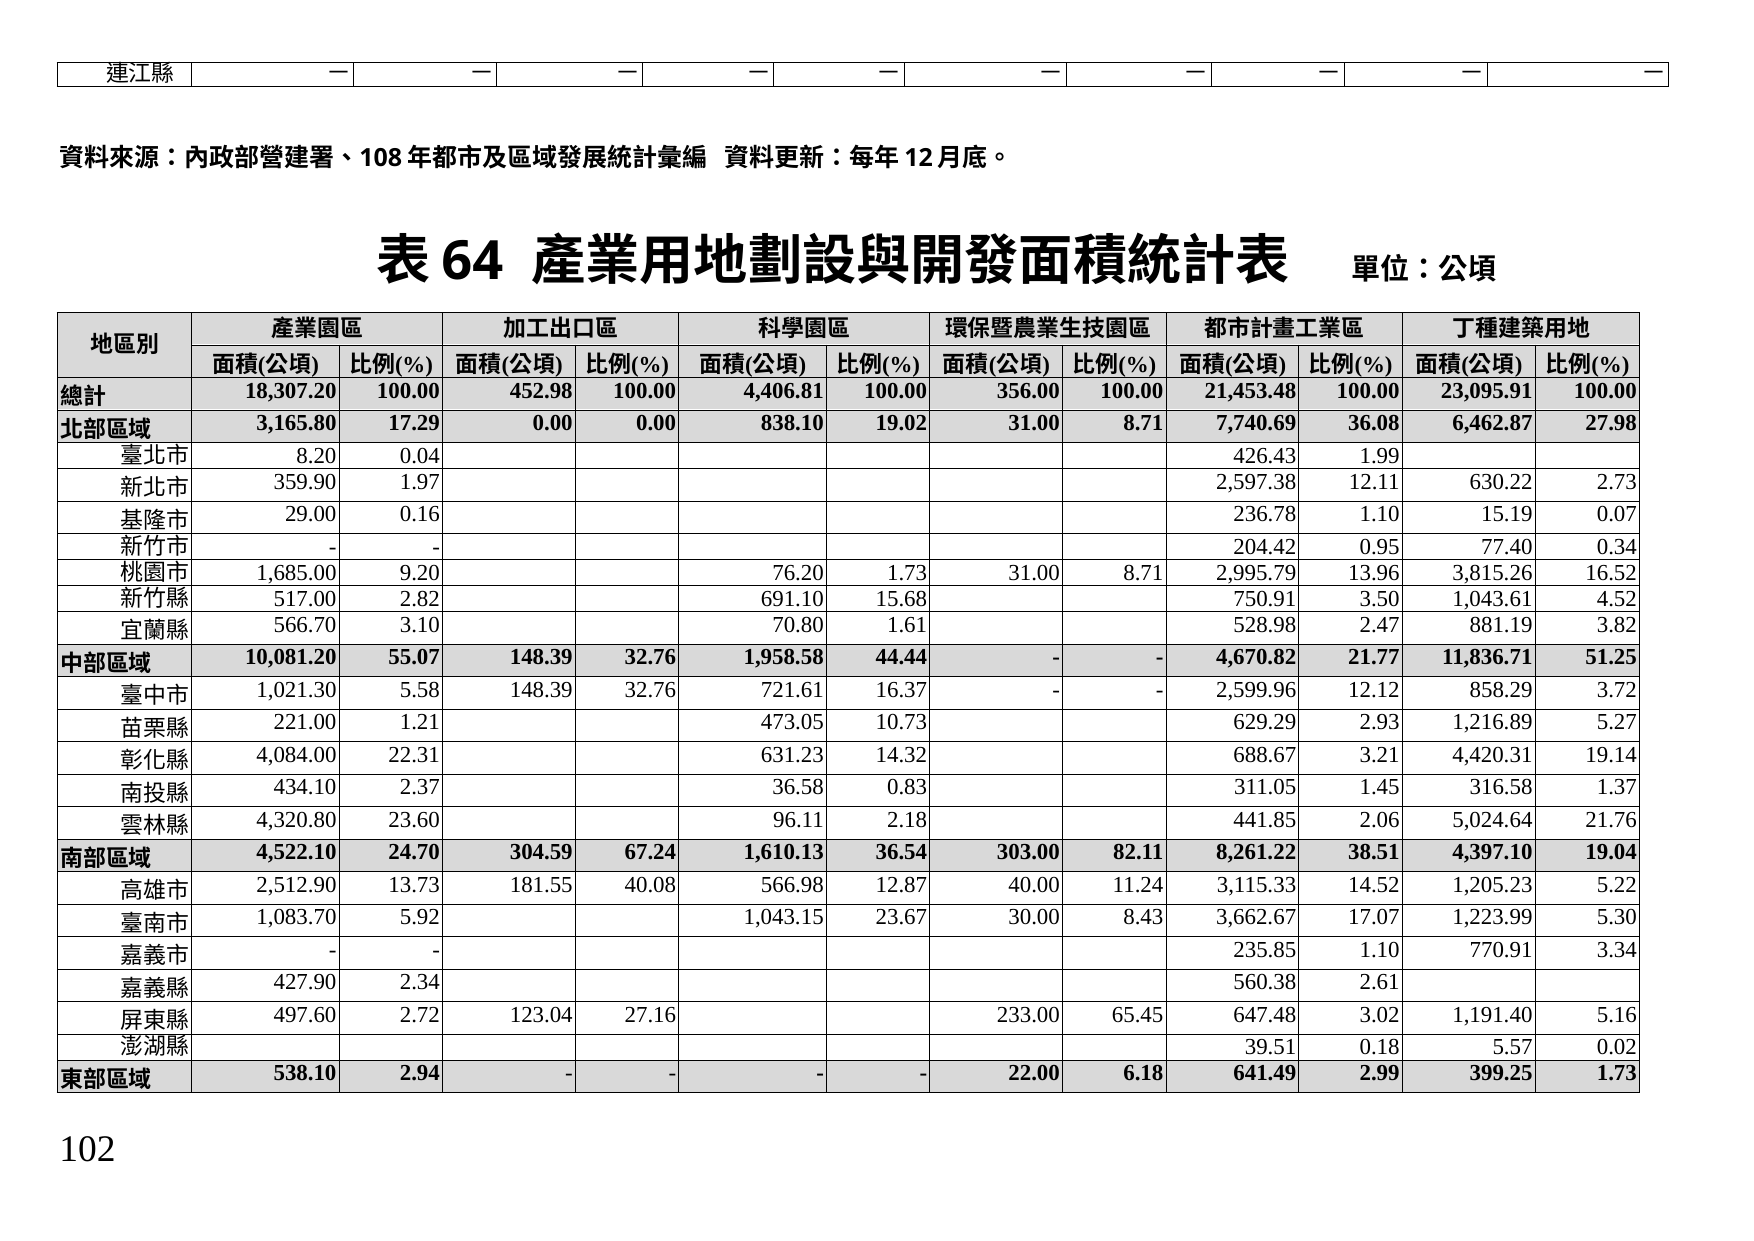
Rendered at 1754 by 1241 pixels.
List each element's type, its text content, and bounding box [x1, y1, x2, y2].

table_cell 2.34 [340, 970, 442, 1001]
table_cell 3,115.33 [1167, 872, 1298, 904]
table_cell [679, 1035, 826, 1060]
table_cell 宜蘭縣 [58, 612, 191, 644]
table_cell 22.00 [930, 1061, 1062, 1092]
table_cell 67.24 [576, 840, 678, 871]
table_cell 1,216.89 [1403, 710, 1535, 741]
table_cell 比例(%) [340, 346, 442, 377]
table_cell 4,406.81 [679, 378, 826, 409]
table_cell [576, 534, 678, 559]
table_cell 北部區域 [58, 411, 191, 442]
table_cell 528.98 [1167, 612, 1298, 644]
table_cell [443, 586, 575, 611]
table_cell 1.99 [1299, 443, 1402, 468]
table_cell 苗栗縣 [58, 710, 191, 741]
table_cell 14.52 [1299, 872, 1402, 904]
table_cell 2.18 [827, 807, 929, 839]
table_cell 3,815.26 [1403, 560, 1535, 585]
table_cell 100.00 [576, 378, 678, 409]
table_cell 2.99 [1299, 1061, 1402, 1092]
table_cell 3.02 [1299, 1002, 1402, 1034]
table_cell - [576, 1061, 678, 1092]
table_cell [1536, 443, 1639, 468]
table_cell [443, 775, 575, 806]
table_cell [443, 1035, 575, 1060]
table_cell 4.52 [1536, 586, 1639, 611]
table_cell 497.60 [192, 1002, 339, 1034]
table_header 產業園區 [192, 313, 442, 344]
table_cell [576, 586, 678, 611]
table_cell 1,610.13 [679, 840, 826, 871]
table_cell [930, 710, 1062, 741]
table_cell 311.05 [1167, 775, 1298, 806]
table_cell 40.08 [576, 872, 678, 904]
table_cell [443, 807, 575, 839]
table_cell [576, 710, 678, 741]
table_cell [930, 612, 1062, 644]
table_cell 566.70 [192, 612, 339, 644]
table_cell 總計 [58, 378, 191, 409]
table_cell 65.45 [1063, 1002, 1166, 1034]
table_cell 比例(%) [1063, 346, 1166, 377]
table_cell 858.29 [1403, 677, 1535, 709]
table_cell 1.37 [1536, 775, 1639, 806]
table_cell － [1067, 63, 1211, 86]
table_cell 2.61 [1299, 970, 1402, 1001]
table_cell 2,599.96 [1167, 677, 1298, 709]
table_cell 比例(%) [576, 346, 678, 377]
table_cell 高雄市 [58, 872, 191, 904]
table_cell 426.43 [1167, 443, 1298, 468]
table_cell 691.10 [679, 586, 826, 611]
table_cell 19.04 [1536, 840, 1639, 871]
table_cell 538.10 [192, 1061, 339, 1092]
table_cell 39.51 [1167, 1035, 1298, 1060]
table_cell 1,685.00 [192, 560, 339, 585]
table_cell [443, 742, 575, 774]
table_cell 22.31 [340, 742, 442, 774]
table_cell [1063, 586, 1166, 611]
table_cell [576, 742, 678, 774]
table_cell 44.44 [827, 645, 929, 676]
table_cell 770.91 [1403, 937, 1535, 969]
table_cell 5.30 [1536, 905, 1639, 936]
table_cell 南投縣 [58, 775, 191, 806]
table_cell 桃園市 [58, 560, 191, 585]
table_cell 629.29 [1167, 710, 1298, 741]
table_cell 12.11 [1299, 469, 1402, 501]
table_cell 316.58 [1403, 775, 1535, 806]
table_cell － [1345, 63, 1487, 86]
table_cell － [192, 63, 353, 86]
table_cell 比例(%) [827, 346, 929, 377]
table_cell 5,024.64 [1403, 807, 1535, 839]
table_cell 750.91 [1167, 586, 1298, 611]
table_cell 面積(公頃) [1167, 346, 1298, 377]
table_cell 204.42 [1167, 534, 1298, 559]
table_cell 嘉義市 [58, 937, 191, 969]
table_cell 8.20 [192, 443, 339, 468]
table_cell 2,995.79 [1167, 560, 1298, 585]
table_cell － [1488, 63, 1668, 86]
table_cell 27.16 [576, 1002, 678, 1034]
table_cell 2,512.90 [192, 872, 339, 904]
table_cell [827, 443, 929, 468]
table_cell 123.04 [443, 1002, 575, 1034]
table_cell 630.22 [1403, 469, 1535, 501]
table_cell 14.32 [827, 742, 929, 774]
table_cell 11,836.71 [1403, 645, 1535, 676]
table_cell 0.83 [827, 775, 929, 806]
table_cell 0.04 [340, 443, 442, 468]
table_cell 96.11 [679, 807, 826, 839]
table_header 都市計畫工業區 [1167, 313, 1402, 344]
table_cell - [679, 1061, 826, 1092]
table_cell 南部區域 [58, 840, 191, 871]
table_cell 7,740.69 [1167, 411, 1298, 442]
table_cell - [930, 677, 1062, 709]
table_cell [576, 970, 678, 1001]
table_cell 181.55 [443, 872, 575, 904]
table_cell [1536, 970, 1639, 1001]
table_cell 38.51 [1299, 840, 1402, 871]
table_cell 6,462.87 [1403, 411, 1535, 442]
table_cell 31.00 [930, 411, 1062, 442]
table_cell [827, 937, 929, 969]
table_cell 臺北市 [58, 443, 191, 468]
table_cell 359.90 [192, 469, 339, 501]
table_cell 2.93 [1299, 710, 1402, 741]
table_cell 0.34 [1536, 534, 1639, 559]
table_cell 441.85 [1167, 807, 1298, 839]
table_cell 8,261.22 [1167, 840, 1298, 871]
table_cell [930, 775, 1062, 806]
table_cell 2.73 [1536, 469, 1639, 501]
table_cell [930, 502, 1062, 533]
table_cell 4,420.31 [1403, 742, 1535, 774]
table_cell 235.85 [1167, 937, 1298, 969]
table_cell 32.76 [576, 645, 678, 676]
table_cell - [340, 937, 442, 969]
table_cell 21,453.48 [1167, 378, 1298, 409]
table_cell [1063, 742, 1166, 774]
table_cell [827, 970, 929, 1001]
table_cell 1.45 [1299, 775, 1402, 806]
table_cell 10,081.20 [192, 645, 339, 676]
table_cell 16.52 [1536, 560, 1639, 585]
table_cell 8.71 [1063, 411, 1166, 442]
table_header 環保暨農業生技園區 [930, 313, 1166, 344]
table_cell 100.00 [1299, 378, 1402, 409]
table_cell [1063, 807, 1166, 839]
table_cell 0.02 [1536, 1035, 1639, 1060]
table_cell 新北市 [58, 469, 191, 501]
table_cell 新竹縣 [58, 586, 191, 611]
table_cell 1.73 [1536, 1061, 1639, 1092]
table_cell 1,191.40 [1403, 1002, 1535, 1034]
table_cell [576, 807, 678, 839]
table_cell 31.00 [930, 560, 1062, 585]
table_cell 基隆市 [58, 502, 191, 533]
table_cell [930, 937, 1062, 969]
table_cell 2.37 [340, 775, 442, 806]
table_cell 8.71 [1063, 560, 1166, 585]
table_header 加工出口區 [443, 313, 678, 344]
table_cell 新竹市 [58, 534, 191, 559]
table_cell [679, 502, 826, 533]
table_cell 721.61 [679, 677, 826, 709]
table_cell 臺南市 [58, 905, 191, 936]
table_cell 8.43 [1063, 905, 1166, 936]
table_header 地區別 [58, 313, 191, 377]
table_cell [930, 742, 1062, 774]
table_cell 4,084.00 [192, 742, 339, 774]
table_cell － [497, 63, 642, 86]
table_cell 23.60 [340, 807, 442, 839]
table_cell 55.07 [340, 645, 442, 676]
table_cell [443, 560, 575, 585]
table_cell 100.00 [1063, 378, 1166, 409]
table_cell 23.67 [827, 905, 929, 936]
table_cell 631.23 [679, 742, 826, 774]
table_cell 36.08 [1299, 411, 1402, 442]
table_cell 彰化縣 [58, 742, 191, 774]
table_cell [576, 775, 678, 806]
table_cell - [443, 1061, 575, 1092]
table_cell 4,522.10 [192, 840, 339, 871]
table_cell [827, 534, 929, 559]
table_cell - [930, 645, 1062, 676]
table_cell 473.05 [679, 710, 826, 741]
table_cell 面積(公頃) [1403, 346, 1535, 377]
table_cell [192, 1035, 339, 1060]
table_cell 27.98 [1536, 411, 1639, 442]
table_cell [679, 534, 826, 559]
table_cell [827, 1035, 929, 1060]
table_cell 10.73 [827, 710, 929, 741]
table_cell [1063, 937, 1166, 969]
table_cell [443, 502, 575, 533]
table_cell 838.10 [679, 411, 826, 442]
table_cell - [1063, 645, 1166, 676]
table_cell 3.21 [1299, 742, 1402, 774]
table_cell 82.11 [1063, 840, 1166, 871]
table_cell - [192, 534, 339, 559]
table_cell 12.12 [1299, 677, 1402, 709]
table_cell 148.39 [443, 645, 575, 676]
table_cell 2.94 [340, 1061, 442, 1092]
table_cell [576, 502, 678, 533]
table_cell 17.07 [1299, 905, 1402, 936]
table_cell - [340, 534, 442, 559]
table_cell 13.96 [1299, 560, 1402, 585]
table_cell 東部區域 [58, 1061, 191, 1092]
table_cell [1063, 710, 1166, 741]
table_cell 236.78 [1167, 502, 1298, 533]
table_cell [576, 905, 678, 936]
table_cell 2,597.38 [1167, 469, 1298, 501]
table_cell 0.18 [1299, 1035, 1402, 1060]
table_cell 77.40 [1403, 534, 1535, 559]
table_cell 5.57 [1403, 1035, 1535, 1060]
table_cell [1063, 443, 1166, 468]
table_cell - [1063, 677, 1166, 709]
table_cell 5.92 [340, 905, 442, 936]
table_cell 881.19 [1403, 612, 1535, 644]
table_cell 嘉義縣 [58, 970, 191, 1001]
table_cell [443, 612, 575, 644]
table_cell 臺中市 [58, 677, 191, 709]
table_cell 303.00 [930, 840, 1062, 871]
table_cell 641.49 [1167, 1061, 1298, 1092]
table_cell 3.82 [1536, 612, 1639, 644]
table_cell [576, 1035, 678, 1060]
table_cell 51.25 [1536, 645, 1639, 676]
table_cell [443, 534, 575, 559]
table_cell [679, 937, 826, 969]
table_cell 5.27 [1536, 710, 1639, 741]
subtitle 資料來源：內政部營建署、108年都市及區域發展統計彙編 資料更新：每年12月底。 [59, 87, 1636, 199]
table_cell 30.00 [930, 905, 1062, 936]
table_cell 3,165.80 [192, 411, 339, 442]
table_cell [443, 970, 575, 1001]
table_cell 4,670.82 [1167, 645, 1298, 676]
table_cell 屏東縣 [58, 1002, 191, 1034]
table_cell － [774, 63, 904, 86]
table_cell [1063, 502, 1166, 533]
table_cell [827, 1002, 929, 1034]
table_cell [576, 612, 678, 644]
table_cell 40.00 [930, 872, 1062, 904]
table_cell 23,095.91 [1403, 378, 1535, 409]
table_cell 1.10 [1299, 937, 1402, 969]
table_cell [930, 807, 1062, 839]
table_cell 5.58 [340, 677, 442, 709]
table_cell 32.76 [576, 677, 678, 709]
table_cell [679, 970, 826, 1001]
table_cell 2.06 [1299, 807, 1402, 839]
table_cell [443, 710, 575, 741]
table_cell 688.67 [1167, 742, 1298, 774]
table_cell 3.72 [1536, 677, 1639, 709]
table_cell [340, 1035, 442, 1060]
table_cell 3,662.67 [1167, 905, 1298, 936]
table_cell 澎湖縣 [58, 1035, 191, 1060]
table_cell 2.72 [340, 1002, 442, 1034]
table_cell 11.24 [1063, 872, 1166, 904]
table_cell 148.39 [443, 677, 575, 709]
table_cell 0.07 [1536, 502, 1639, 533]
table_cell [443, 469, 575, 501]
table_cell － [354, 63, 496, 86]
table_cell 434.10 [192, 775, 339, 806]
table_cell 比例(%) [1299, 346, 1402, 377]
table_cell [443, 443, 575, 468]
table_cell 3.50 [1299, 586, 1402, 611]
table_cell 427.90 [192, 970, 339, 1001]
table_cell 1.73 [827, 560, 929, 585]
table_cell 0.00 [576, 411, 678, 442]
table_cell 233.00 [930, 1002, 1062, 1034]
table_cell 4,397.10 [1403, 840, 1535, 871]
table_cell [1403, 970, 1535, 1001]
table_cell 3.10 [340, 612, 442, 644]
table_cell 21.77 [1299, 645, 1402, 676]
table_cell 1.97 [340, 469, 442, 501]
table_cell 17.29 [340, 411, 442, 442]
table_cell 6.18 [1063, 1061, 1166, 1092]
table_cell [1063, 469, 1166, 501]
table_cell 452.98 [443, 378, 575, 409]
table_cell 560.38 [1167, 970, 1298, 1001]
table_cell 連江縣 [58, 63, 191, 86]
table_cell 2.47 [1299, 612, 1402, 644]
table_cell 24.70 [340, 840, 442, 871]
table_cell 566.98 [679, 872, 826, 904]
table_cell 1.61 [827, 612, 929, 644]
table_cell 100.00 [340, 378, 442, 409]
table_cell 3.34 [1536, 937, 1639, 969]
table_cell 19.14 [1536, 742, 1639, 774]
table_cell [1063, 612, 1166, 644]
table_cell [443, 937, 575, 969]
table_cell 29.00 [192, 502, 339, 533]
table_cell [930, 1035, 1062, 1060]
table_cell 1,021.30 [192, 677, 339, 709]
table_cell 1,083.70 [192, 905, 339, 936]
table_cell 比例(%) [1536, 346, 1639, 377]
table_cell － [905, 63, 1066, 86]
table_cell 21.76 [1536, 807, 1639, 839]
table_cell 1.21 [340, 710, 442, 741]
table_cell 100.00 [827, 378, 929, 409]
table_cell 0.95 [1299, 534, 1402, 559]
table_cell [1403, 443, 1535, 468]
table_cell － [643, 63, 773, 86]
table_cell 304.59 [443, 840, 575, 871]
table_cell 1.10 [1299, 502, 1402, 533]
table_cell [576, 443, 678, 468]
table_cell 面積(公頃) [679, 346, 826, 377]
table_cell 12.87 [827, 872, 929, 904]
table_cell [930, 469, 1062, 501]
table_cell 2.82 [340, 586, 442, 611]
table_cell [1063, 970, 1166, 1001]
table_cell [443, 905, 575, 936]
table_cell [827, 469, 929, 501]
table_cell [679, 1002, 826, 1034]
table_cell 16.37 [827, 677, 929, 709]
table_cell 1,958.58 [679, 645, 826, 676]
table_cell [679, 443, 826, 468]
table_cell 76.20 [679, 560, 826, 585]
table_cell 0.00 [443, 411, 575, 442]
table_cell 15.68 [827, 586, 929, 611]
table_cell 13.73 [340, 872, 442, 904]
table_cell 5.16 [1536, 1002, 1639, 1034]
table_cell 647.48 [1167, 1002, 1298, 1034]
table_cell 19.02 [827, 411, 929, 442]
table_cell [930, 970, 1062, 1001]
table_header 丁種建築用地 [1403, 313, 1639, 344]
table_cell 雲林縣 [58, 807, 191, 839]
table_cell 面積(公頃) [443, 346, 575, 377]
table_cell 36.58 [679, 775, 826, 806]
table_cell 356.00 [930, 378, 1062, 409]
table_cell 0.16 [340, 502, 442, 533]
table_cell 4,320.80 [192, 807, 339, 839]
table_cell [930, 443, 1062, 468]
table_cell 517.00 [192, 586, 339, 611]
table_cell 1,223.99 [1403, 905, 1535, 936]
table_cell － [1212, 63, 1344, 86]
table_cell [827, 502, 929, 533]
table_cell 15.19 [1403, 502, 1535, 533]
table_cell [576, 560, 678, 585]
table_cell 面積(公頃) [192, 346, 339, 377]
table_cell 18,307.20 [192, 378, 339, 409]
table_cell 中部區域 [58, 645, 191, 676]
table_cell 1,043.15 [679, 905, 826, 936]
table_cell 221.00 [192, 710, 339, 741]
table_cell [679, 469, 826, 501]
table_cell 面積(公頃) [930, 346, 1062, 377]
table_cell - [192, 937, 339, 969]
table_cell 1,205.23 [1403, 872, 1535, 904]
table_cell 1,043.61 [1403, 586, 1535, 611]
table_cell 5.22 [1536, 872, 1639, 904]
table_cell [930, 586, 1062, 611]
table_cell [1063, 534, 1166, 559]
subtitle 表64 產業用地劃設與開發面積統計表 單位：公頃 [59, 199, 1636, 312]
table_cell [576, 937, 678, 969]
table_cell [576, 469, 678, 501]
table_cell 70.80 [679, 612, 826, 644]
table_cell 100.00 [1536, 378, 1639, 409]
table_cell 399.25 [1403, 1061, 1535, 1092]
table_cell 36.54 [827, 840, 929, 871]
table_cell [1063, 1035, 1166, 1060]
table_cell 9.20 [340, 560, 442, 585]
table_header 科學園區 [679, 313, 929, 344]
table_cell [930, 534, 1062, 559]
table_cell [1063, 775, 1166, 806]
table_cell - [827, 1061, 929, 1092]
